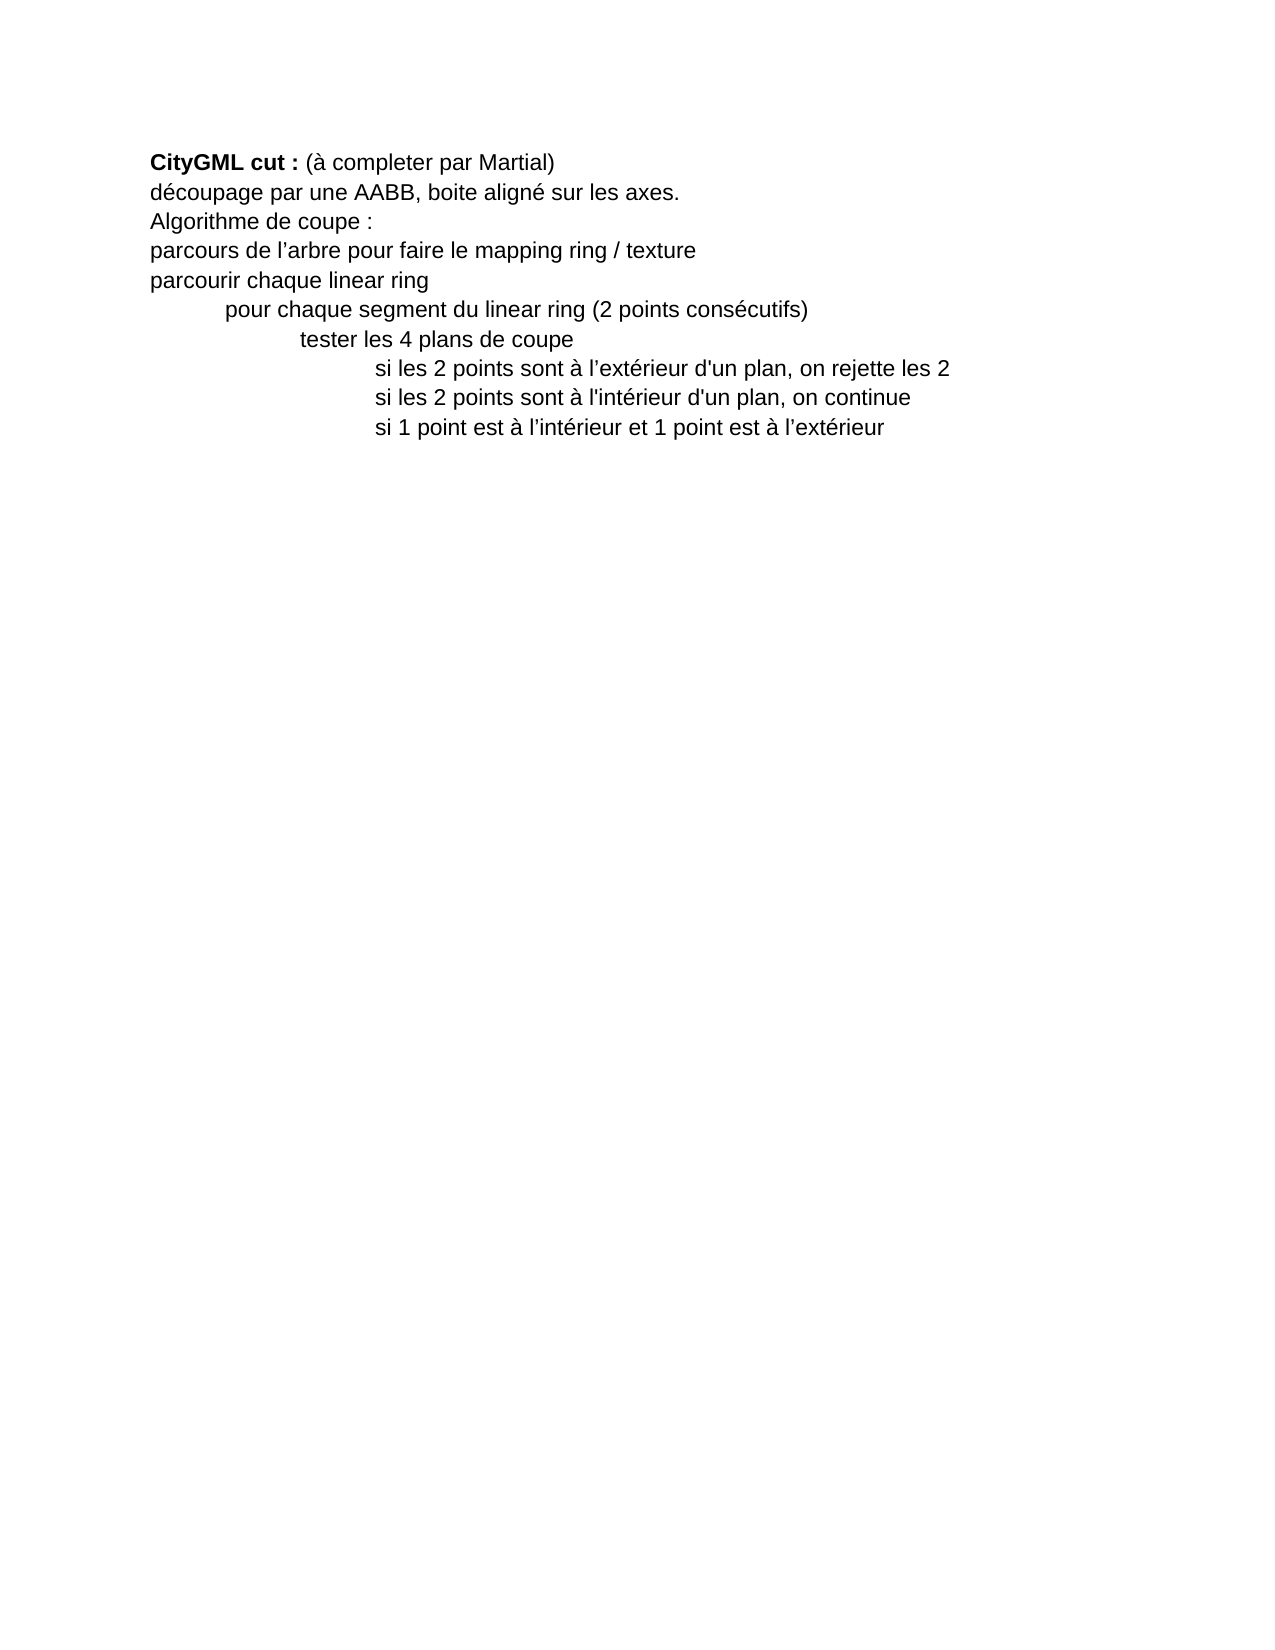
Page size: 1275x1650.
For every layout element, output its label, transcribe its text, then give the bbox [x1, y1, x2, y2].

text si les 2 points sont à l'intérieur d'un plan, on continue [150, 385, 1125, 411]
text tester les 4 plans de coupe [150, 326, 1125, 352]
text Algorithme de coupe : [150, 209, 1125, 234]
text parcourir chaque linear ring [150, 267, 1125, 293]
text découpage par une AABB, boite aligné sur les axes. [150, 179, 1125, 205]
text CityGML cut : (à completer par Martial) [150, 150, 1125, 176]
text si les 2 points sont à l’extérieur d'un plan, on rejette les 2 [150, 356, 1125, 381]
text pour chaque segment du linear ring (2 points consécutifs) [150, 297, 1125, 322]
text si 1 point est à l’intérieur et 1 point est à l’extérieur [150, 414, 1125, 440]
text parcours de l’arbre pour faire le mapping ring / texture [150, 238, 1125, 264]
